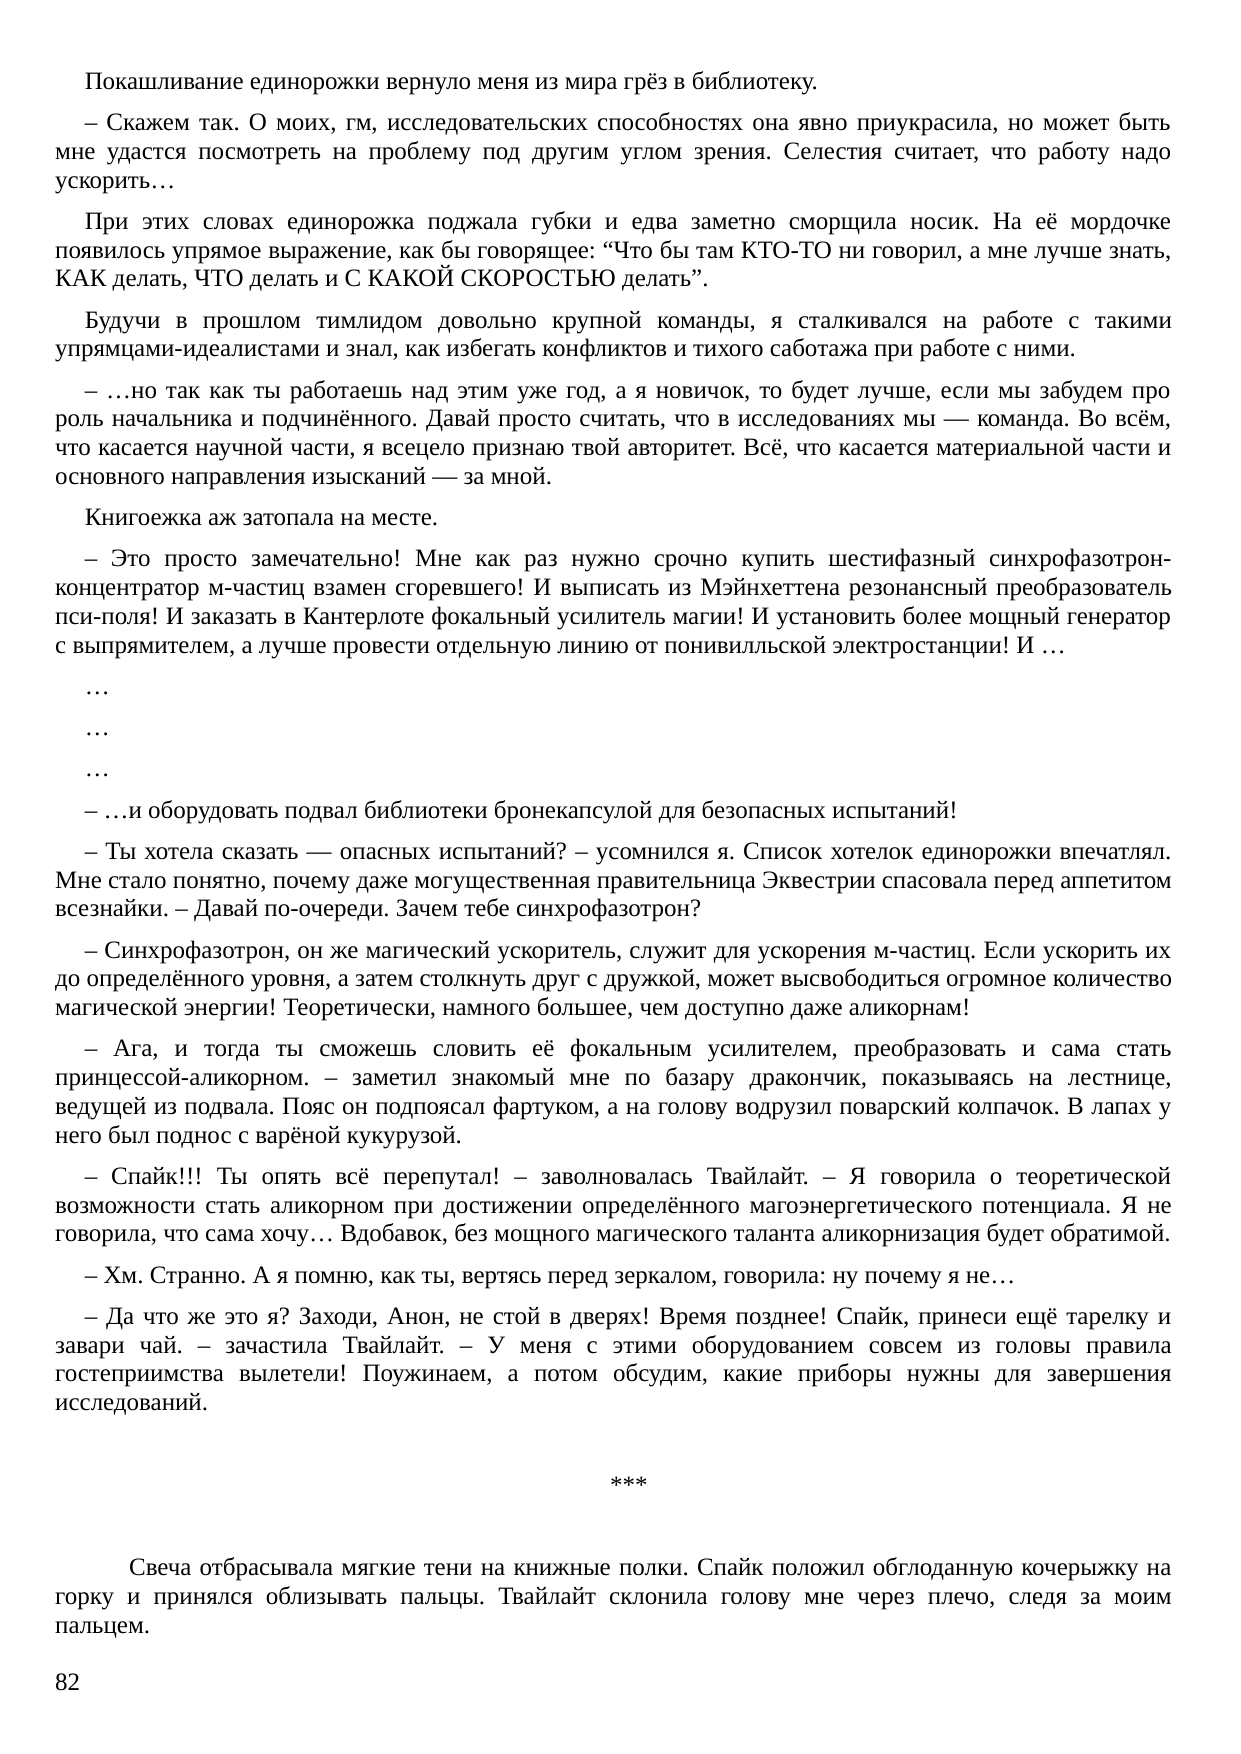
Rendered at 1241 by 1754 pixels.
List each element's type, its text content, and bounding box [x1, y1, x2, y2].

text … [55, 712, 1173, 741]
text – Хм. Странно. А я помню, как ты, вертясь перед зеркалом, говорила: ну почему я не… [55, 1260, 1173, 1288]
text – Это просто замечательно! Мне как раз нужно срочно купить шестифазный синхрофазотрон-концентратор м-частиц взамен сгоревшего! И выписать из Мэйнхеттена резонансный преобразователь пси-поля! И заказать в Кантерлоте фокальный усилитель магии! И установить более мощный генератор с выпрямителем, а лучше провести отдельную линию от понивилльской электростанции! И … [55, 543, 1173, 658]
text – …и оборудовать подвал библиотеки бронекапсулой для безопасных испытаний! [55, 795, 1173, 823]
text – Да что же это я? Заходи, Анон, не стой в дверях! Время позднее! Спайк, принеси ещё тарелку и завари чай. – зачастила Твайлайт. – У меня с этими оборудованием совсем из головы правила гостеприимства вылетели! Поужинаем, а потом обсудим, какие приборы нужны для завершения исследований. [55, 1301, 1173, 1416]
text *** [55, 1470, 1173, 1498]
text … [55, 753, 1173, 782]
text Будучи в прошлом тимлидом довольно крупной команды, я сталкивался на работе с такими упрямцами-идеалистами и знал, как избегать конфликтов и тихого саботажа при работе с ними. [55, 305, 1173, 362]
text – Синхрофазотрон, он же магический ускоритель, служит для ускорения м-частиц. Если ускорить их до определённого уровня, а затем столкнуть друг с дружкой, может высвободиться огромное количество магической энергии! Теоретически, намного большее, чем доступно даже аликорнам! [55, 935, 1173, 1021]
text – Ага, и тогда ты сможешь словить её фокальным усилителем, преобразовать и сама стать принцессой-аликорном. – заметил знакомый мне по базару дракончик, показываясь на лестнице, ведущей из подвала. Пояс он подпоясал фартуком, а на голову водрузил поварский колпачок. В лапах у него был поднос с варёной кукурузой. [55, 1033, 1173, 1148]
text – Скажем так. О моих, гм, исследовательских способностях она явно приукрасила, но может быть мне удастся посмотреть на проблему под другим углом зрения. Селестия считает, что работу надо ускорить… [55, 107, 1173, 193]
text – Ты хотела сказать — опасных испытаний? – усомнился я. Список хотелок единорожки впечатлял. Мне стало понятно, почему даже могущественная правительница Эквестрии спасовала перед аппетитом всезнайки. – Давай по-очереди. Зачем тебе синхрофазотрон? [55, 836, 1173, 922]
text Покашливание единорожки вернуло меня из мира грёз в библиотеку. [55, 66, 1173, 95]
text … [55, 671, 1173, 700]
text – …но так как ты работаешь над этим уже год, а я новичок, то будет лучше, если мы забудем про роль начальника и подчинённого. Давай просто считать, что в исследованиях мы — команда. Во всём, что касается научной части, я всецело признаю твой авторитет. Всё, что касается материальной части и основного направления изысканий — за мной. [55, 375, 1173, 490]
text – Спайк!!! Ты опять всё перепутал! – заволновалась Твайлайт. – Я говорила о теоретической возможности стать аликорном при достижении определённого магоэнергетического потенциала. Я не говорила, что сама хочу… Вдобавок, без мощного магического таланта аликорнизация будет обратимой. [55, 1161, 1173, 1247]
text При этих словах единорожка поджала губки и едва заметно сморщила носик. На её мордочке появилось упрямое выражение, как бы говорящее: “Что бы там КТО-ТО ни говорил, а мне лучше знать, КАК делать, ЧТО делать и С КАКОЙ СКОРОСТЬЮ делать”. [55, 206, 1173, 292]
text Книгоежка аж затопала на месте. [55, 502, 1173, 531]
text Свеча отбрасывала мягкие тени на книжные полки. Спайк положил обглоданную кочерыжку на горку и принялся облизывать пальцы. Твайлайт склонила голову мне через плечо, следя за моим пальцем. [55, 1552, 1173, 1638]
